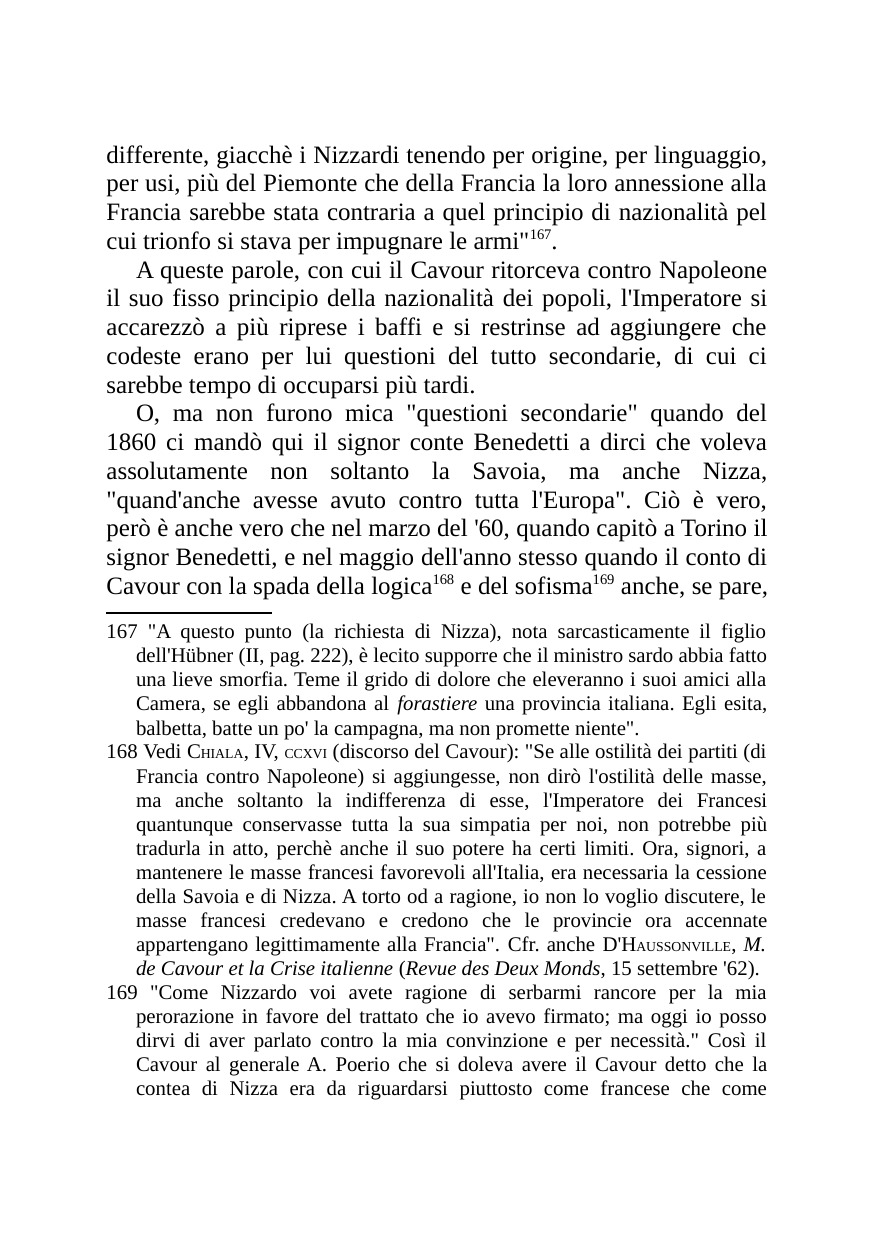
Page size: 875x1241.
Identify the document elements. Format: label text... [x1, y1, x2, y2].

text O, ma non furono mica "questioni secondarie" quando del 1860 ci mandò qui il signor conte Benedetti a dirci che voleva assolutamente non soltanto la Savoia, ma anche Nizza, "quand'anche avesse avuto contro tutta l'Europa". Ciò è vero, però è anche vero che nel marzo del '60, quando capitò a Torino il signor Benedetti, e nel maggio dell'anno stesso quando il conto di Cavour con la spada della logica e del sofisma anche, se pare, [106, 398, 768, 600]
text "A questo punto (la richiesta di Nizza), nota sarcasticamente il figlio dell'Hübner (II, pag. 222), è lecito supporre che il ministro sardo abbia fatto una lieve smorfia. Teme il grido di dolore che eleveranno i suoi amici alla Camera, se egli abbandona al forastiere una provincia italiana. Egli esita, balbetta, batte un po' la campagna, ma non promette niente". [106, 619, 768, 739]
text differente, giacchè i Nizzardi tenendo per origine, per linguaggio, per usi, più del Piemonte che della Francia la loro annessione alla Francia sarebbe stata contraria a quel principio di nazionalità pel cui trionfo si stava per impugnare le armi". [106, 140, 768, 255]
text "Come Nizzardo voi avete ragione di serbarmi rancore per la mia perorazione in favore del trattato che io avevo firmato; ma oggi io posso dirvi di aver parlato contro la mia convinzione e per necessità." Così il Cavour al generale A. Poerio che si doleva avere il Cavour detto che la contea di Nizza era da riguardarsi piuttosto come francese che come [106, 980, 768, 1100]
text A queste parole, con cui il Cavour ritorceva contro Napoleone il suo fisso principio della nazionalità dei popoli, l'Imperatore si accarezzò a più riprese i baffi e si restrinse ad aggiungere che codeste erano per lui questioni del tutto secondarie, di cui ci sarebbe tempo di occuparsi più tardi. [106, 255, 768, 398]
text Vedi Chiala, IV, ccxvi (discorso del Cavour): "Se alle ostilità dei partiti (di Francia contro Napoleone) si aggiungesse, non dirò l'ostilità delle masse, ma anche soltanto la indifferenza di esse, l'Imperatore dei Francesi quantunque conservasse tutta la sua simpatia per noi, non potrebbe più tradurla in atto, perchè anche il suo potere ha certi limiti. Ora, signori, a mantenere le masse francesi favorevoli all'Italia, era necessaria la cessione della Savoia e di Nizza. A torto od a ragione, io non lo voglio discutere, le masse francesi credevano e credono che le provincie ora accennate appartengano legittimamente alla Francia". Cfr. anche D'Haussonville, M. de Cavour et la Crise italienne (Revue des Deux Monds, 15 settembre '62). [106, 739, 768, 980]
